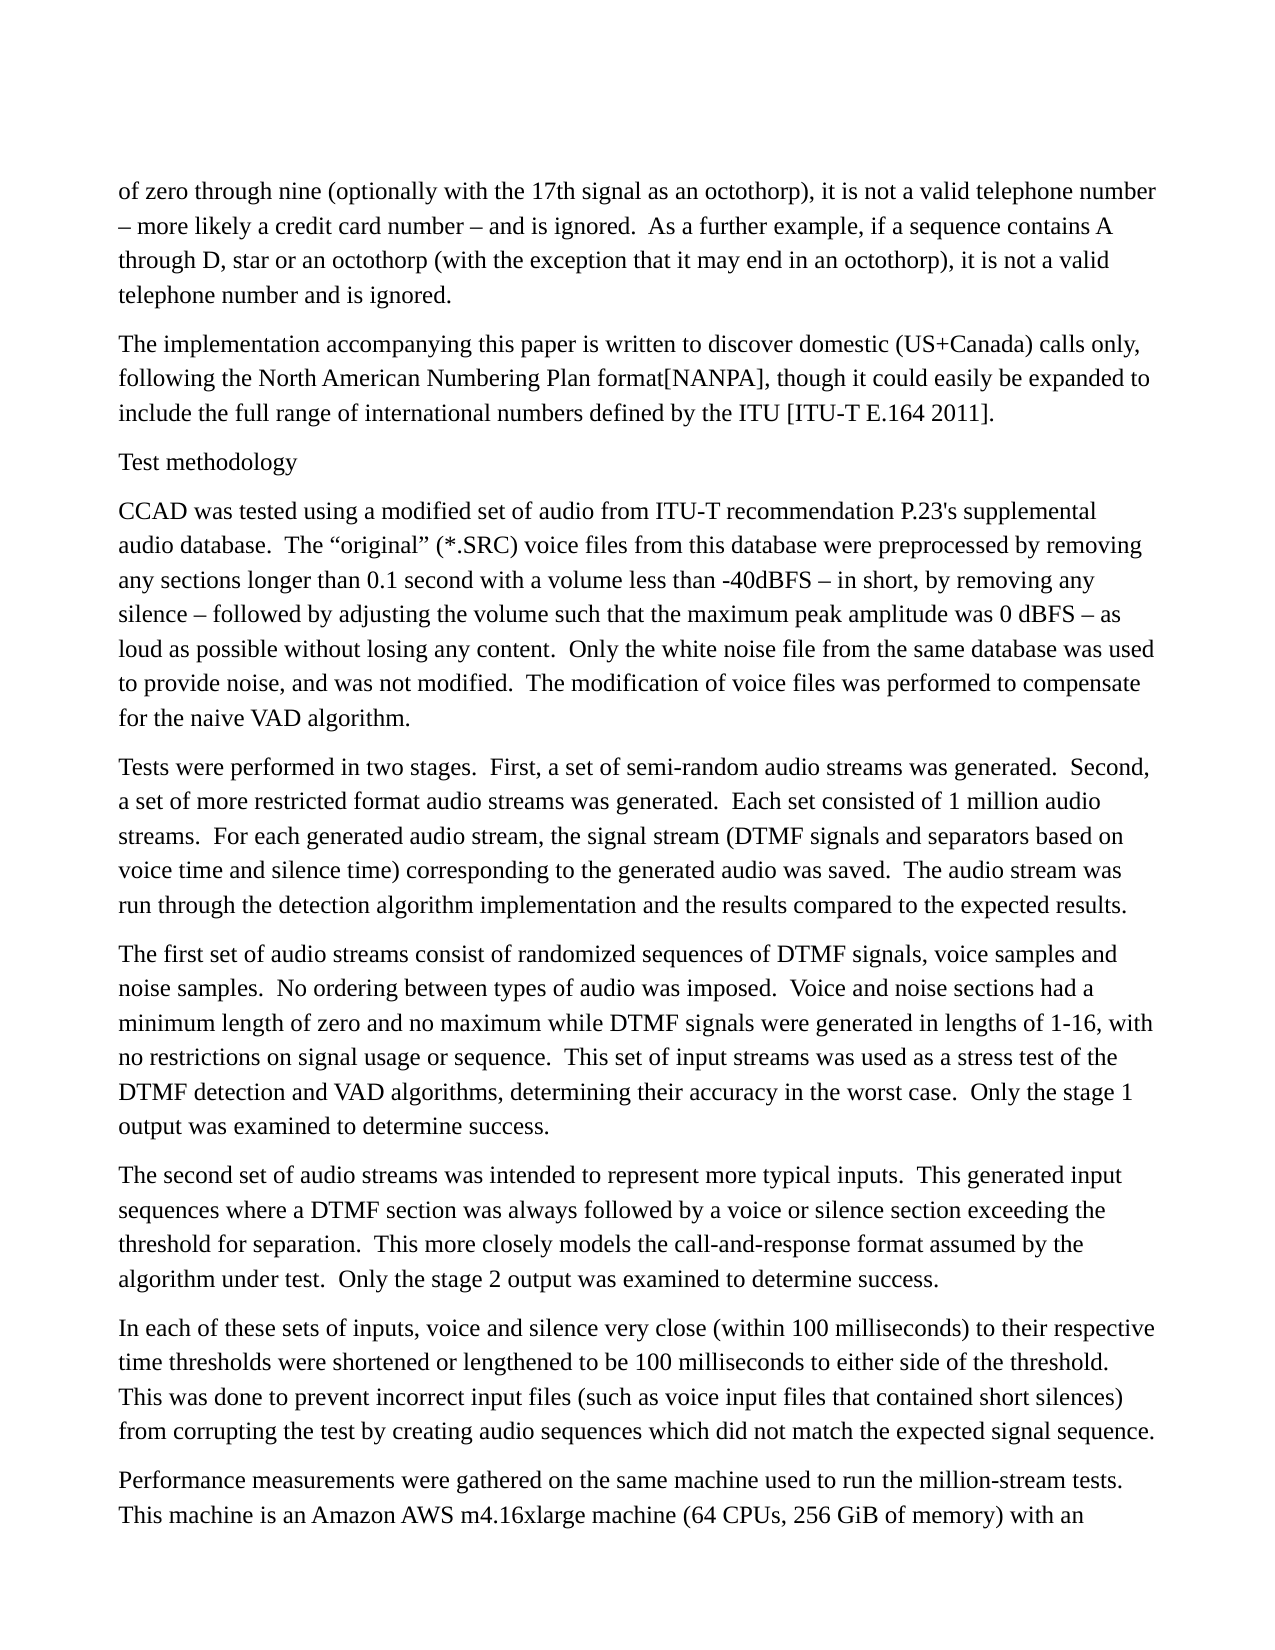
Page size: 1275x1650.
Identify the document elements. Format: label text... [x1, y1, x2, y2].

text The first set of audio streams consist of randomized sequences of DTMF signals, voice samples and noise samples. No ordering between types of audio was imposed. Voice and noise sections had a minimum length of zero and no maximum while DTMF signals were generated in lengths of 1-16, with no restrictions on signal usage or sequence. This set of input streams was used as a stress test of the DTMF detection and VAD algorithms, determining their accuracy in the worst case. Only the stage 1 output was examined to determine success. [118, 939, 1157, 1140]
text CCAD was tested using a modified set of audio from ITU-T recommendation P.23's supplemental audio database. The “original” (*.SRC) voice files from this database were preprocessed by removing any sections longer than 0.1 second with a volume less than -40dBFS – in short, by removing any silence – followed by adjusting the volume such that the maximum peak amplitude was 0 dBFS – as loud as possible without losing any content. Only the white noise file from the same database was used to provide noise, and was not modified. The modification of voice files was performed to compensate for the naive VAD algorithm. [118, 496, 1157, 732]
text Tests were performed in two stages. First, a set of semi-random audio streams was generated. Second, a set of more restricted format audio streams was generated. Each set consisted of 1 million audio streams. For each generated audio stream, the signal stream (DTMF signals and separators based on voice time and silence time) corresponding to the generated audio was saved. The audio stream was run through the detection algorithm implementation and the results compared to the expected results. [118, 752, 1157, 918]
text of zero through nine (optionally with the 17th signal as an octothorp), it is not a valid telephone number – more likely a credit card number – and is ignored. As a further example, if a sequence contains A through D, star or an octothorp (with the exception that it may end in an octothorp), it is not a valid telephone number and is ignored. [118, 176, 1157, 308]
text In each of these sets of inputs, voice and silence very close (within 100 milliseconds) to their respective time thresholds were shortened or lengthened to be 100 milliseconds to either side of the threshold. This was done to prevent incorrect input files (such as voice input files that contained short silences) from corrupting the test by creating audio sequences which did not match the expected signal sequence. [118, 1313, 1157, 1445]
text The implementation accompanying this paper is written to discover domestic (US+Canada) calls only, following the North American Numbering Plan format[NANPA], though it could easily be expanded to include the full range of international numbers defined by the ITU [ITU-T E.164 2011]. [118, 329, 1157, 427]
text Performance measurements were gathered on the same machine used to run the million-stream tests. This machine is an Amazon AWS m4.16xlarge machine (64 CPUs, 256 GiB of memory) with an [118, 1465, 1157, 1528]
text Test methodology [118, 447, 1157, 476]
text The second set of audio streams was intended to represent more typical inputs. This generated input sequences where a DTMF section was always followed by a voice or silence section exceeding the threshold for separation. This more closely models the call-and-response format assumed by the algorithm under test. Only the stage 2 output was examined to determine success. [118, 1160, 1157, 1292]
